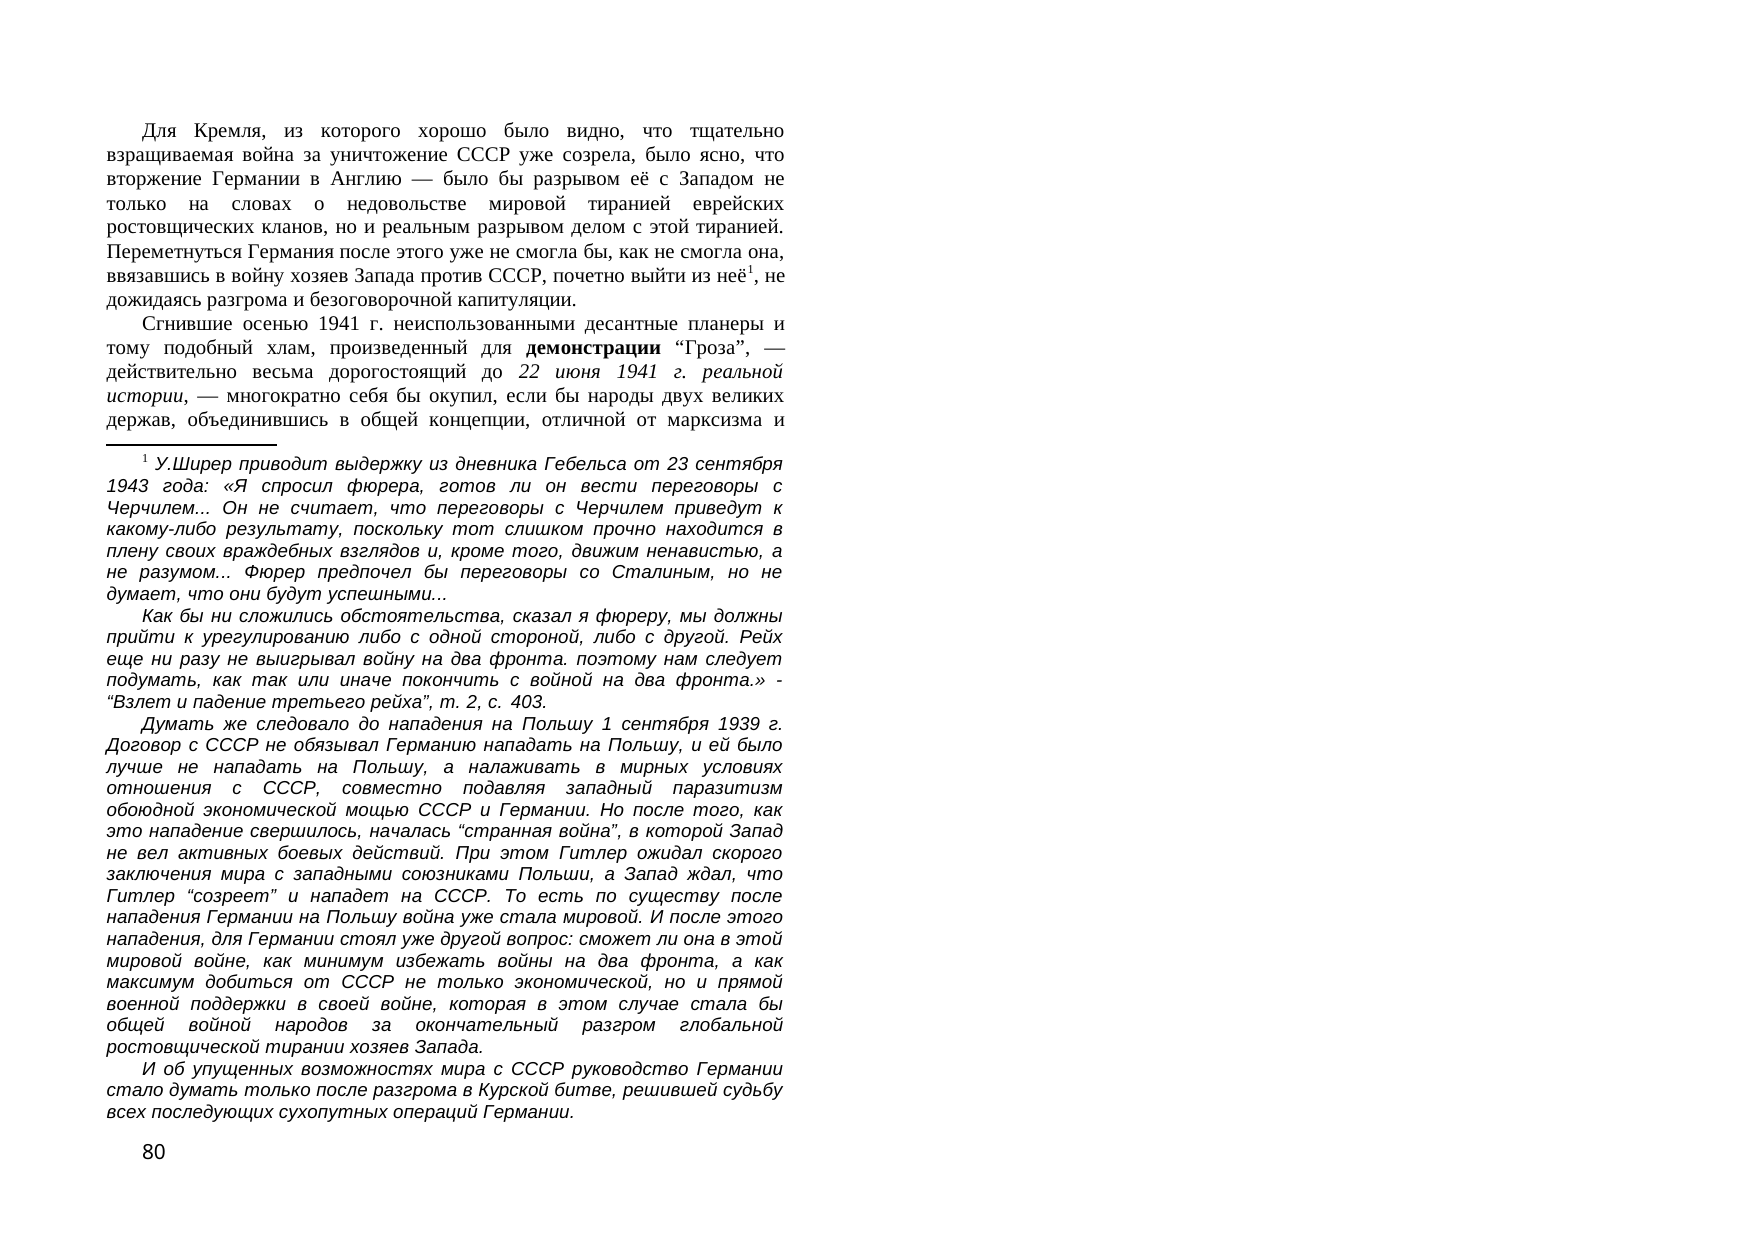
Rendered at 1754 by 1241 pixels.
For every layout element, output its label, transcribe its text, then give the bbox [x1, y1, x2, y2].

text У.Ширер приводит выдержку из дневника Гебельса от 23 сентября 1943 года: «Я спросил фюрера, готов ли он вести переговоры с Черчилем... Он не считает, что переговоры с Черчилем приведут к какому-либо результату, поскольку тот слишком прочно находится в плену своих враждебных взглядов и, кроме того, движим ненавистью, а не разумом... Фюрер предпочел бы переговоры со Сталиным, но не думает, что они будут успешными... [106, 451, 785, 604]
text Сгнившие осенью 1941 г. неиспользованными десантные планеры и тому подобный хлам, произведенный для демонстрации “Гроза”, — действительно весьма дорогостоящий до 22 июня 1941 г. реальной истории, — многократно себя бы окупил, если бы народы двух великих держав, объединившись в общей концепции, отличной от марксизма и [106, 311, 785, 431]
text Как бы ни сложились обстоятельства, сказал я фюреру, мы должны прийти к урегулированию либо с одной стороной, либо с другой. Рейх еще ни разу не выигрывал войну на два фронта. поэтому нам следует подумать, как так или иначе покончить с войной на два фронта.» - “Взлет и падение третьего рейха”, т. 2, с. 403. [106, 604, 785, 712]
text Для Кремля, из которого хорошо было видно, что тщательно взращиваемая война за уничтожение СССР уже созрела, было ясно, что вторжение Германии в Англию — было бы разрывом её с Западом не только на словах о недовольстве мировой тиранией еврейских ростовщических кланов, но и реальным разрывом делом с этой тиранией. Переметнуться Германия после этого уже не смогла бы, как не смогла она, ввязавшись в войну хозяев Запада против СССР, почетно выйти из неё, не дожидаясь разгрома и безоговорочной капитуляции. [106, 118, 785, 311]
text И об упущенных возможностях мира с СССР руководство Германии стало думать только после разгрома в Курской битве, решившей судьбу всех последующих сухопутных операций Германии. [106, 1057, 785, 1122]
text Думать же следовало до нападения на Польшу 1 сентября 1939 г. Договор с СССР не обязывал Германию нападать на Польшу, и ей было лучше не нападать на Польшу, а налаживать в мирных условиях отношения с СССР, совместно подавляя западный паразитизм обоюдной экономической мощью СССР и Германии. Но после того, как это нападение свершилось, началась “странная война”, в которой Запад не вел активных боевых действий. При этом Гитлер ожидал скорого заключения мира с западными союзниками Польши, а Запад ждал, что Гитлер “созреет” и нападет на СССР. То есть по существу после нападения Германии на Польшу война уже стала мировой. И после этого нападения, для Германии стоял уже другой вопрос: сможет ли она в этой мировой войне, как минимум избежать войны на два фронта, а как максимум добиться от СССР не только экономической, но и прямой военной поддержки в своей войне, которая в этом случае стала бы общей войной народов за окончательный разгром глобальной ростовщической тирании хозяев Запада. [106, 712, 785, 1057]
